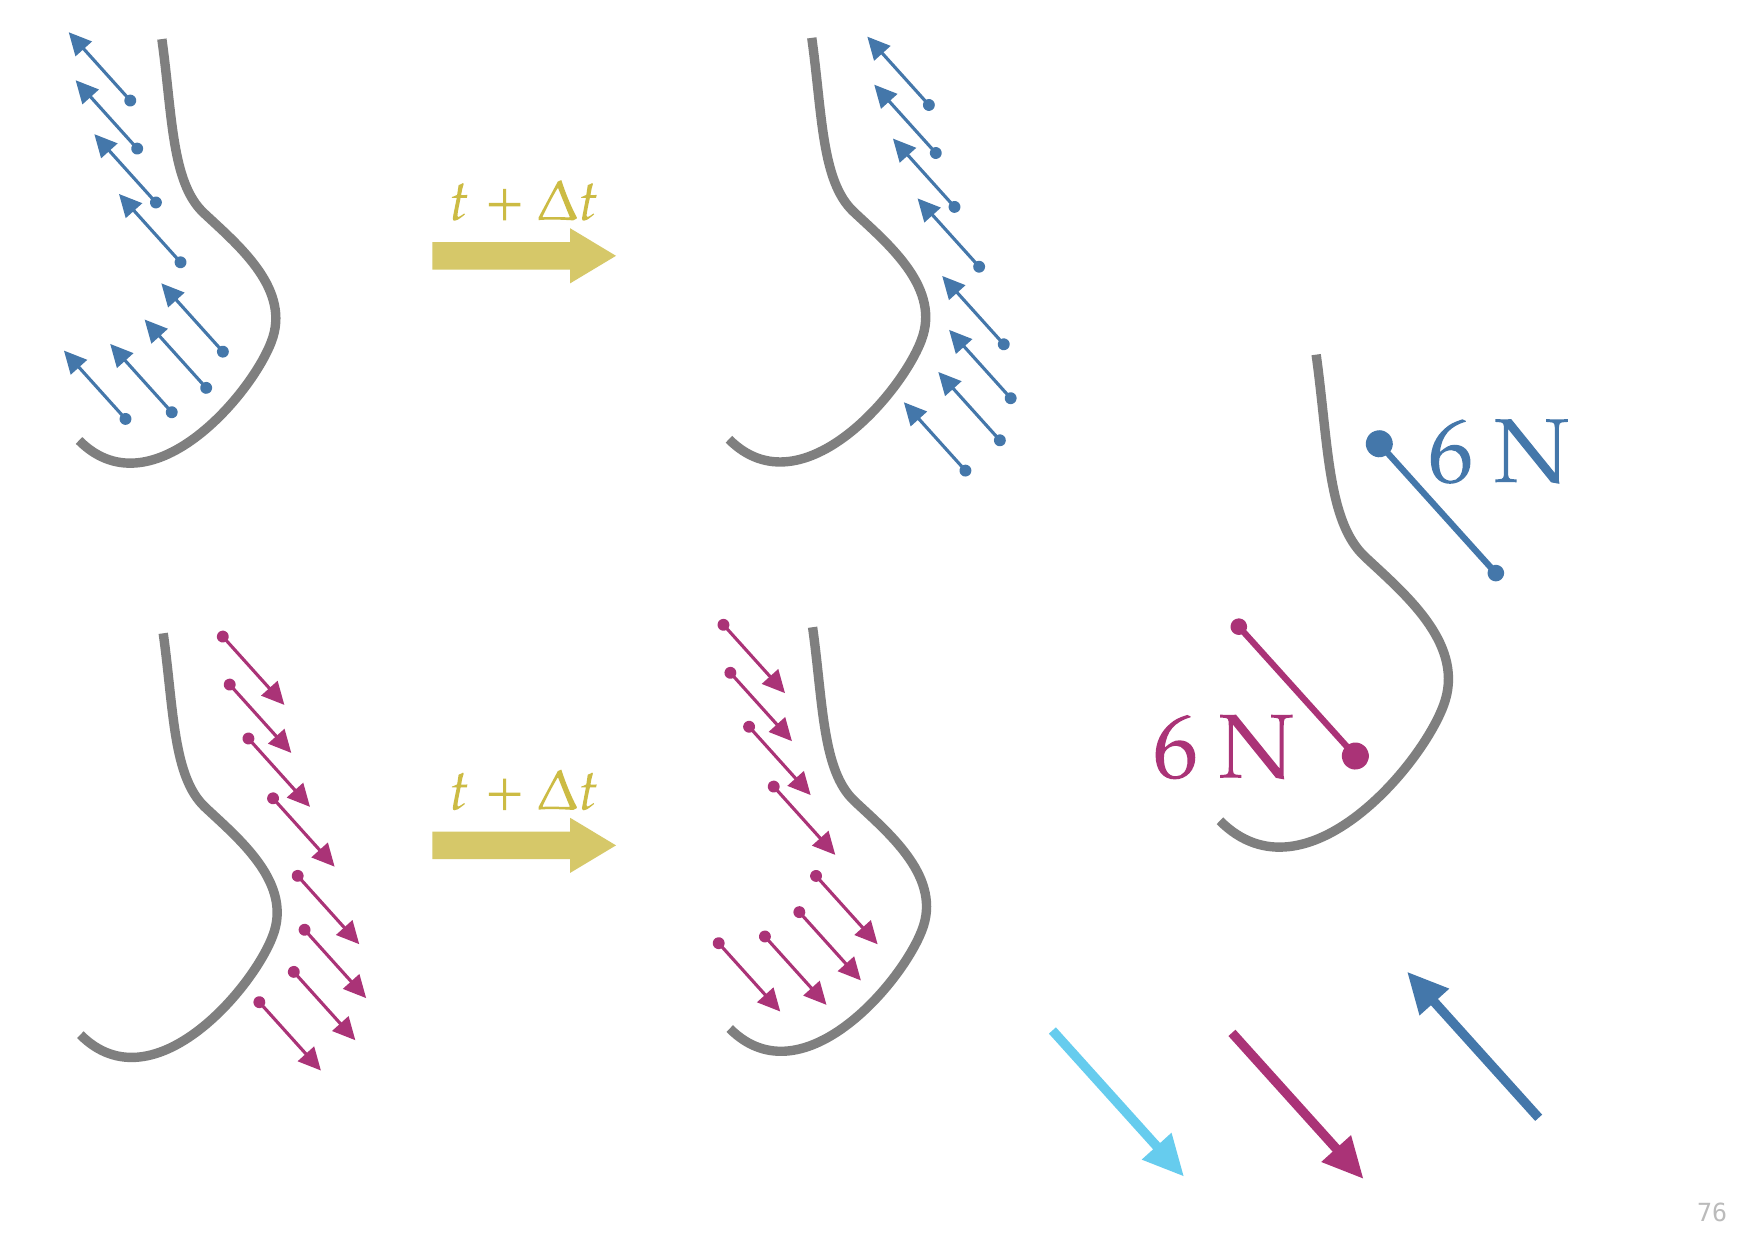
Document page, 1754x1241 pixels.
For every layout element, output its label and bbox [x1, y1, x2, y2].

text_box [538, 180, 577, 221]
text_box [488, 188, 521, 221]
text_box [1430, 419, 1471, 484]
text_box [581, 183, 597, 221]
text_box [1155, 714, 1196, 780]
text_box [1220, 714, 1293, 780]
text_box [1495, 419, 1568, 484]
text_box [581, 772, 597, 811]
text_box [432, 817, 617, 873]
text_box [451, 772, 468, 811]
text_box [451, 183, 468, 221]
text_box [538, 769, 577, 810]
text_box [488, 778, 521, 811]
text_box [432, 228, 617, 284]
